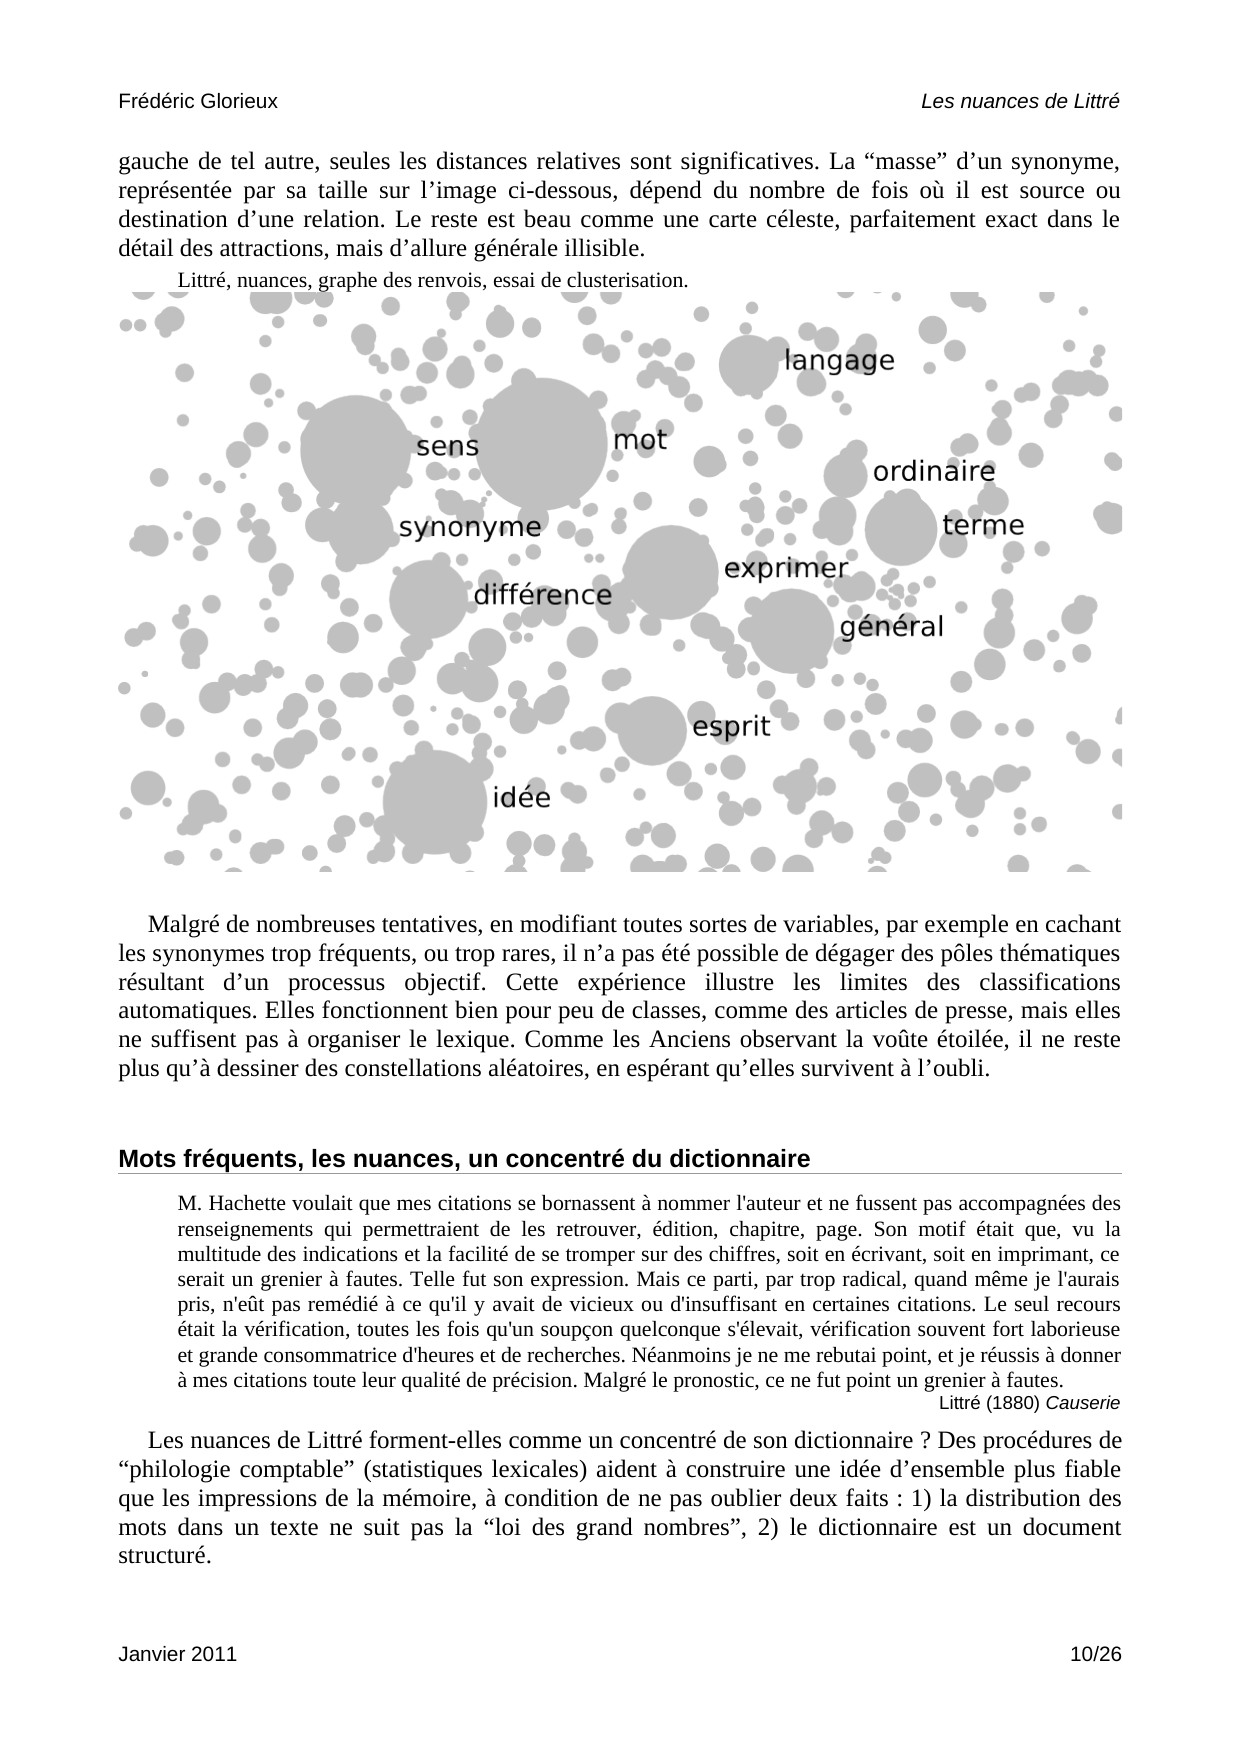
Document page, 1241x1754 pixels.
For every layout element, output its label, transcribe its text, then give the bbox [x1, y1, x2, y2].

text Littré (1880) Causerie [236, 1392, 1122, 1414]
text M. Hachette voulait que mes citations se bornassent à nommer l'auteur et ne fussent pas accompagnées des renseignements qui permettraient de les retrouver, édition, chapitre, page. Son motif était que, vu la multitude des indications et la facilité de se tromper sur des chiffres, soit en écrivant, soit en imprimant, ce serait un grenier à fautes. Telle fut son expression. Mais ce parti, par trop radical, quand même je l'aurais pris, n'eût pas remédié à ce qu'il y avait de vicieux ou d'insuffisant en certaines citations. Le seul recours était la vérification, toutes les fois qu'un soupçon quelconque s'élevait, vérification souvent fort laborieuse et grande consommatrice d'heures et de recherches. Néanmoins je ne me rebutai point, et je réussis à donner à mes citations toute leur qualité de précision. Malgré le pronostic, ce ne fut point un grenier à fautes. [177, 1190, 1122, 1392]
subtitle Mots fréquents, les nuances, un concentré du dictionnaire [118, 1144, 1122, 1173]
text Malgré de nombreuses tentatives, en modifiant toutes sortes de variables, par exemple en cachant les synonymes trop fréquents, ou trop rares, il n’a pas été possible de dégager des pôles thématiques résultant d’un processus objectif. Cette expérience illustre les limites des classifications automatiques. Elles fonctionnent bien pour peu de classes, comme des articles de presse, mais elles ne suffisent pas à organiser le lexique. Comme les Anciens observant la voûte étoilée, il ne reste plus qu’à dessiner des constellations aléatoires, en espérant qu’elles survivent à l’oubli. [118, 909, 1122, 1082]
text Les nuances de Littré forment-elles comme un concentré de son dictionnaire ? Des procédures de “philologie comptable” (statistiques lexicales) aident à construire une idée d’ensemble plus fiable que les impressions de la mémoire, à condition de ne pas oublier deux faits : 1) la distribution des mots dans un texte ne suit pas la “loi des grand nombres”, 2) le dictionnaire est un document structuré. [118, 1426, 1122, 1569]
text Littré, nuances, graphe des renvois, essai de clusterisation. [177, 267, 1122, 292]
text gauche de tel autre, seules les distances relatives sont significatives. La “masse” d’un synonyme, représentée par sa taille sur l’image ci-dessous, dépend du nombre de fois où il est source ou destination d’une relation. Le reste est beau comme une carte céleste, parfaitement exact dans le détail des attractions, mais d’allure générale illisible. [118, 146, 1122, 261]
